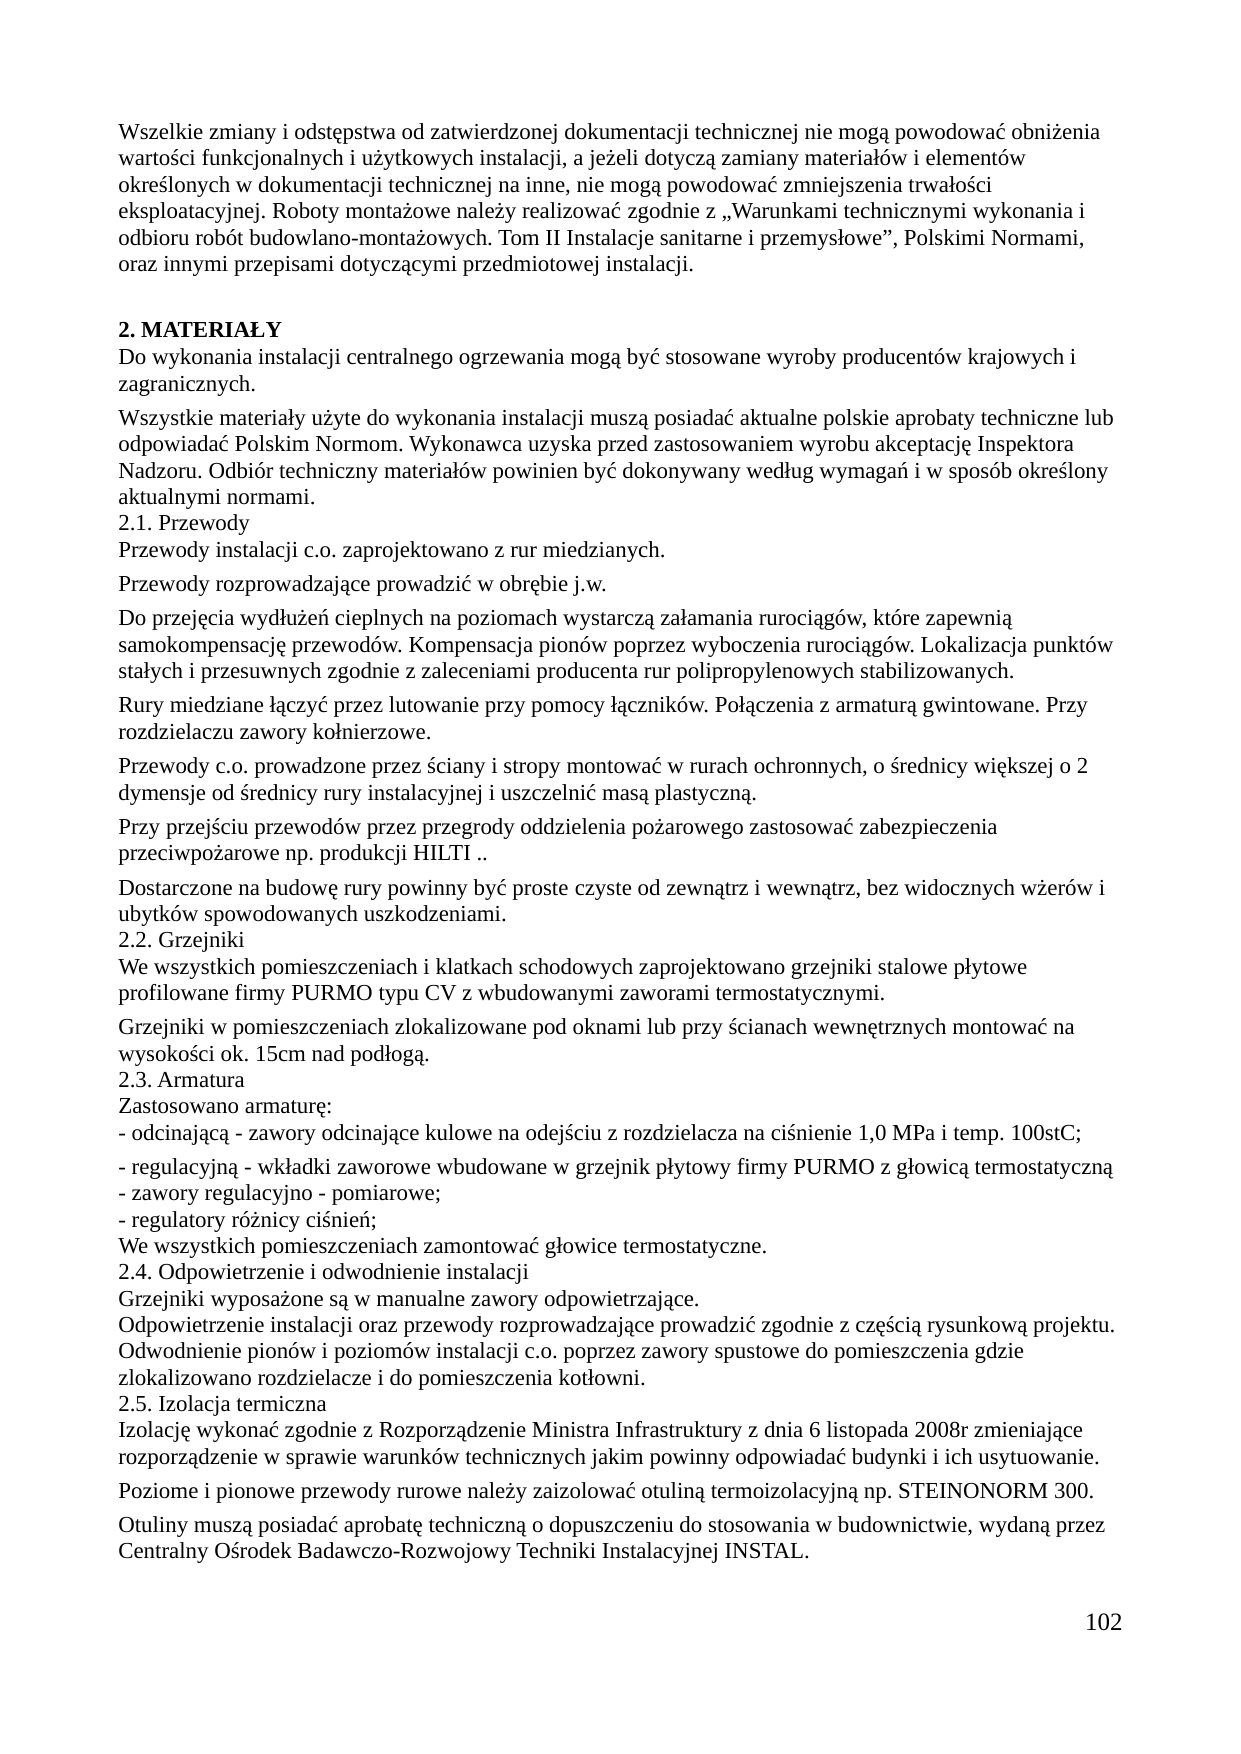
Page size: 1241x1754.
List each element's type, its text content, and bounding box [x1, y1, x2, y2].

text Wszelkie zmiany i odstępstwa od zatwierdzonej dokumentacji technicznej nie mogą powodować obniżenia wartości funkcjonalnych i użytkowych instalacji, a jeżeli dotyczą zamiany materiałów i elementów określonych w dokumentacji technicznej na inne, nie mogą powodować zmniejszenia trwałości eksploatacyjnej. Roboty montażowe należy realizować zgodnie z „Warunkami technicznymi wykonania i odbioru robót budowlano-montażowych. Tom II Instalacje sanitarne i przemysłowe”, Polskimi Normami, oraz innymi przepisami dotyczącymi przedmiotowej instalacji. [118, 118, 1122, 276]
text Do wykonania instalacji centralnego ogrzewania mogą być stosowane wyroby producentów krajowych i zagranicznych. [118, 343, 1122, 396]
text Poziome i pionowe przewody rurowe należy zaizolować otuliną termoizolacyjną np. STEINONORM 300. [118, 1477, 1122, 1503]
text 2.3. Armatura [118, 1066, 1122, 1092]
text Zastosowano armaturę: [118, 1092, 1122, 1119]
text Przy przejściu przewodów przez przegrody oddzielenia pożarowego zastosować zabezpieczenia przeciwpożarowe np. produkcji HILTI .. [118, 813, 1122, 866]
text - zawory regulacyjno - pomiarowe; [118, 1179, 1122, 1206]
text - regulatory różnicy ciśnień; [118, 1206, 1122, 1232]
text - regulacyjną - wkładki zaworowe wbudowane w grzejnik płytowy firmy PURMO z głowicą termostatyczną [118, 1153, 1122, 1179]
text Otuliny muszą posiadać aprobatę techniczną o dopuszczeniu do stosowania w budownictwie, wydaną przez Centralny Ośrodek Badawczo-Rozwojowy Techniki Instalacyjnej INSTAL. [118, 1511, 1122, 1564]
text Przewody c.o. prowadzone przez ściany i stropy montować w rurach ochronnych, o średnicy większej o 2 dymensje od średnicy rury instalacyjnej i uszczelnić masą plastyczną. [118, 752, 1122, 805]
text Wszystkie materiały użyte do wykonania instalacji muszą posiadać aktualne polskie aprobaty techniczne lub odpowiadać Polskim Normom. Wykonawca uzyska przed zastosowaniem wyrobu akceptację Inspektora Nadzoru. Odbiór techniczny materiałów powinien być dokonywany według wymagań i w sposób określony aktualnymi normami. [118, 404, 1122, 509]
text 2.1. Przewody [118, 509, 1122, 536]
text Przewody rozprowadzające prowadzić w obrębie j.w. [118, 570, 1122, 596]
text Odpowietrzenie instalacji oraz przewody rozprowadzające prowadzić zgodnie z częścią rysunkową projektu. Odwodnienie pionów i poziomów instalacji c.o. poprzez zawory spustowe do pomieszczenia gdzie zlokalizowano rozdzielacze i do pomieszczenia kotłowni. [118, 1311, 1122, 1390]
text 2. MATERIAŁY [118, 310, 1122, 343]
text Dostarczone na budowę rury powinny być proste czyste od zewnątrz i wewnątrz, bez widocznych wżerów i ubytków spowodowanych uszkodzeniami. [118, 874, 1122, 926]
text Do przejęcia wydłużeń cieplnych na poziomach wystarczą załamania rurociągów, które zapewnią samokompensację przewodów. Kompensacja pionów poprzez wyboczenia rurociągów. Lokalizacja punktów stałych i przesuwnych zgodnie z zaleceniami producenta rur polipropylenowych stabilizowanych. [118, 604, 1122, 683]
text 2.4. Odpowietrzenie i odwodnienie instalacji [118, 1258, 1122, 1285]
text 2.2. Grzejniki [118, 926, 1122, 953]
text Izolację wykonać zgodnie z Rozporządzenie Ministra Infrastruktury z dnia 6 listopada 2008r zmieniające rozporządzenie w sprawie warunków technicznych jakim powinny odpowiadać budynki i ich usytuowanie. [118, 1416, 1122, 1469]
text Rury miedziane łączyć przez lutowanie przy pomocy łączników. Połączenia z armaturą gwintowane. Przy rozdzielaczu zawory kołnierzowe. [118, 692, 1122, 744]
text We wszystkich pomieszczeniach zamontować głowice termostatyczne. [118, 1232, 1122, 1258]
text - odcinającą - zawory odcinające kulowe na odejściu z rozdzielacza na ciśnienie 1,0 MPa i temp. 100stC; [118, 1119, 1122, 1145]
text Grzejniki w pomieszczeniach zlokalizowane pod oknami lub przy ścianach wewnętrznych montować na wysokości ok. 15cm nad podłogą. [118, 1013, 1122, 1066]
text 2.5. Izolacja termiczna [118, 1390, 1122, 1416]
text Grzejniki wyposażone są w manualne zawory odpowietrzające. [118, 1285, 1122, 1311]
text We wszystkich pomieszczeniach i klatkach schodowych zaprojektowano grzejniki stalowe płytowe profilowane firmy PURMO typu CV z wbudowanymi zaworami termostatycznymi. [118, 953, 1122, 1006]
text Przewody instalacji c.o. zaprojektowano z rur miedzianych. [118, 536, 1122, 562]
